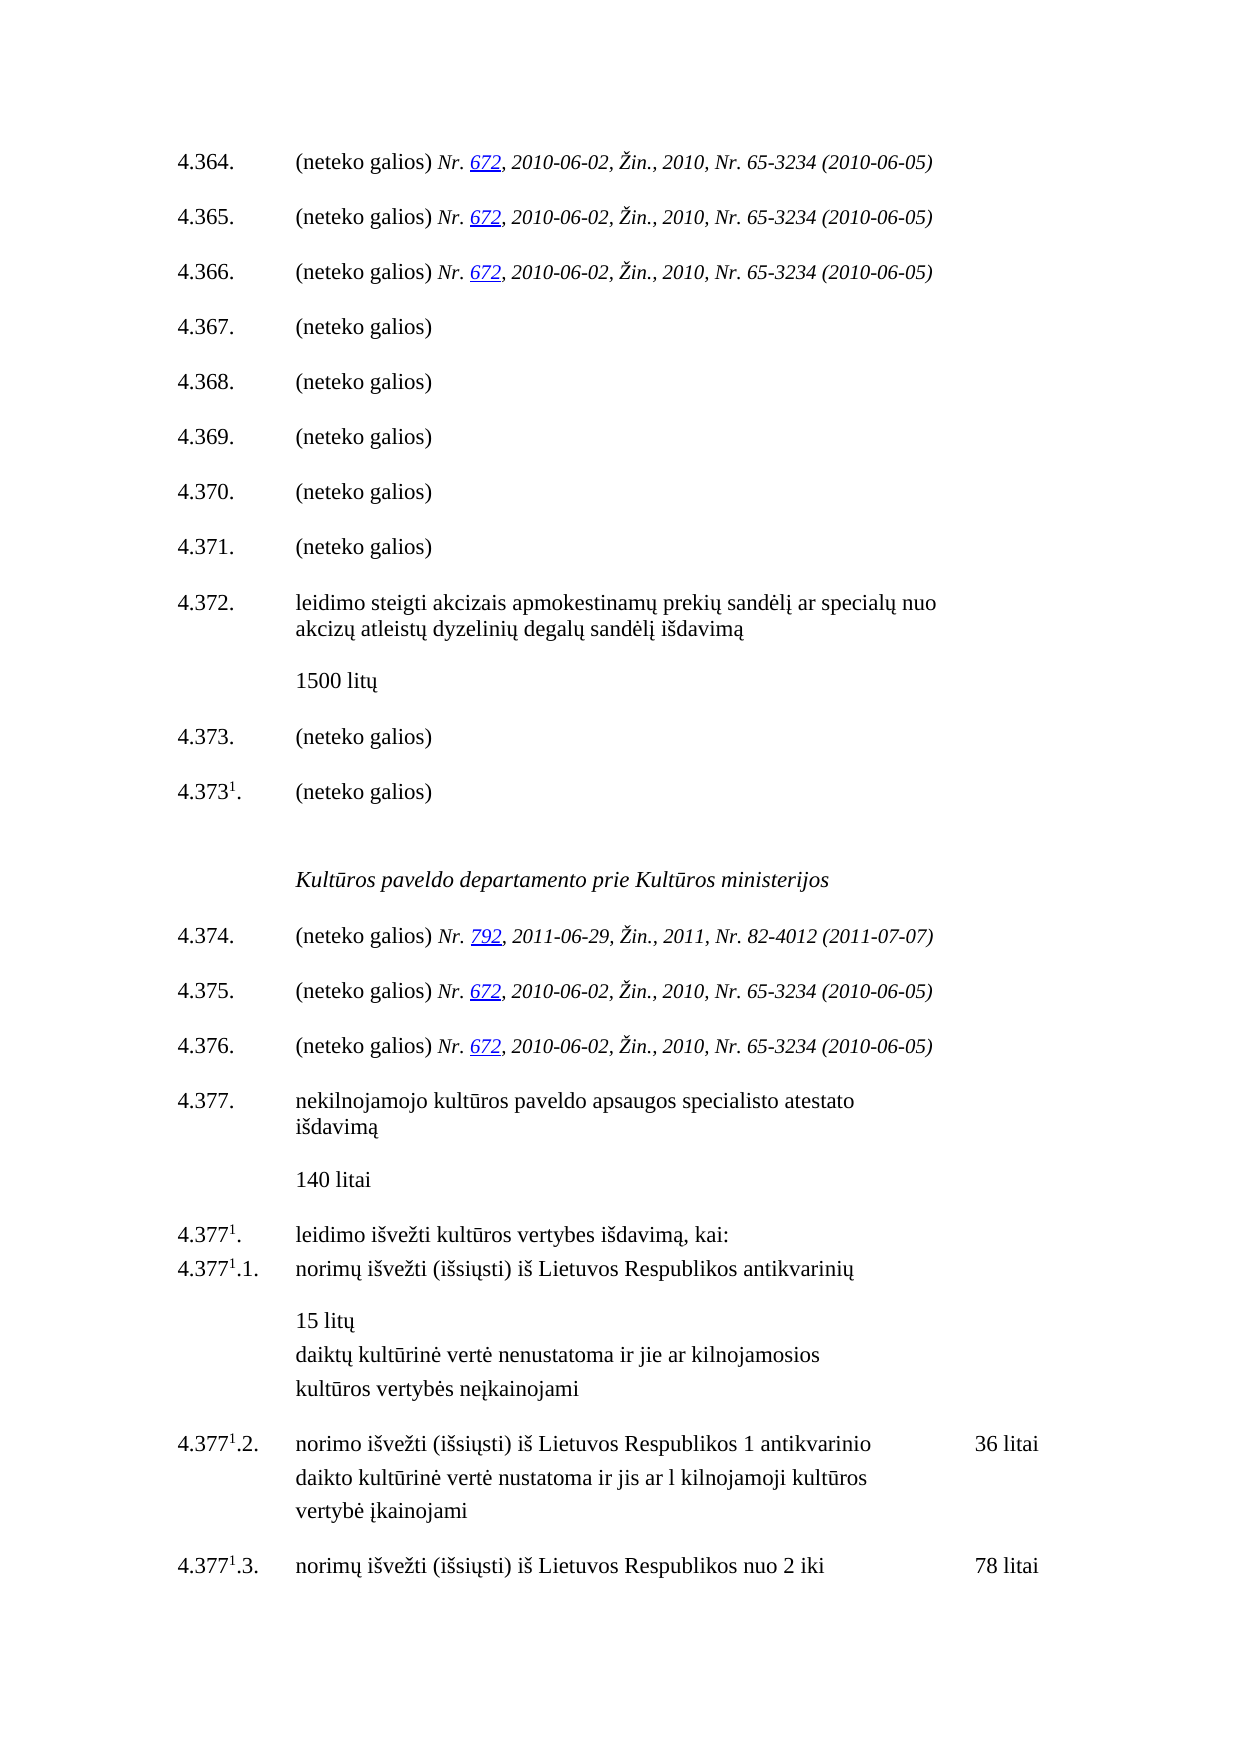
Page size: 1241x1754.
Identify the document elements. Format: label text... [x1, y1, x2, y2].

text 4.3771.3. norimų išvežti (išsiųsti) iš Lietuvos Respublikos nuo 2 iki 78 litai [177, 1552, 1122, 1579]
text 4.3771. leidimo išvežti kultūros vertybes išdavimą, kai: [177, 1221, 1122, 1247]
text kultūros vertybės neįkainojami [177, 1375, 1122, 1401]
text 4.368. (neteko galios) [177, 368, 945, 394]
text 4.377. nekilnojamojo kultūros paveldo apsaugos specialisto atestato [177, 1087, 930, 1113]
text 4.3771.1. norimų išvežti (išsiųsti) iš Lietuvos Respublikos antikvarinių 15 litų [177, 1255, 930, 1334]
text 4.371. (neteko galios) [177, 533, 945, 560]
text 4.369. (neteko galios) [177, 423, 945, 449]
text daikto kultūrinė vertė nustatoma ir jis ar l kilnojamoji kultūros [177, 1463, 1122, 1490]
text daiktų kultūrinė vertė nenustatoma ir jie ar kilnojamosios [177, 1341, 1122, 1367]
text 4.3731. (neteko galios) [177, 778, 1122, 804]
text Kultūros paveldo departamento prie Kultūros ministerijos [295, 867, 945, 893]
text 4.367. (neteko galios) [177, 313, 945, 339]
text 4.376. (neteko galios) Nr. 672, 2010-06-02, Žin., 2010, Nr. 65-3234 (2010-06-05) [177, 1032, 1122, 1058]
text 4.375. (neteko galios) Nr. 672, 2010-06-02, Žin., 2010, Nr. 65-3234 (2010-06-05) [177, 977, 1122, 1003]
text 4.365. (neteko galios) Nr. 672, 2010-06-02, Žin., 2010, Nr. 65-3234 (2010-06-05) [177, 203, 945, 229]
text 4.373. (neteko galios) [177, 723, 945, 749]
text 4.374. (neteko galios) Nr. 792, 2011-06-29, Žin., 2011, Nr. 82-4012 (2011-07-07) [177, 922, 945, 948]
text 4.3771.2. norimo išvežti (išsiųsti) iš Lietuvos Respublikos 1 antikvarinio 36 litai [177, 1430, 1122, 1456]
text 4.372. leidimo steigti akcizais apmokestinamų prekių sandėlį ar specialų nuo [177, 588, 945, 615]
text 4.364. (neteko galios) Nr. 672, 2010-06-02, Žin., 2010, Nr. 65-3234 (2010-06-05) [177, 148, 945, 174]
text 4.366. (neteko galios) Nr. 672, 2010-06-02, Žin., 2010, Nr. 65-3234 (2010-06-05) [177, 258, 945, 284]
text išdavimą 140 litai [177, 1113, 930, 1192]
text vertybė įkainojami [177, 1497, 1122, 1523]
text akcizų atleistų dyzelinių degalų sandėlį išdavimą 1500 litų [177, 615, 930, 694]
text 4.370. (neteko galios) [177, 478, 945, 505]
